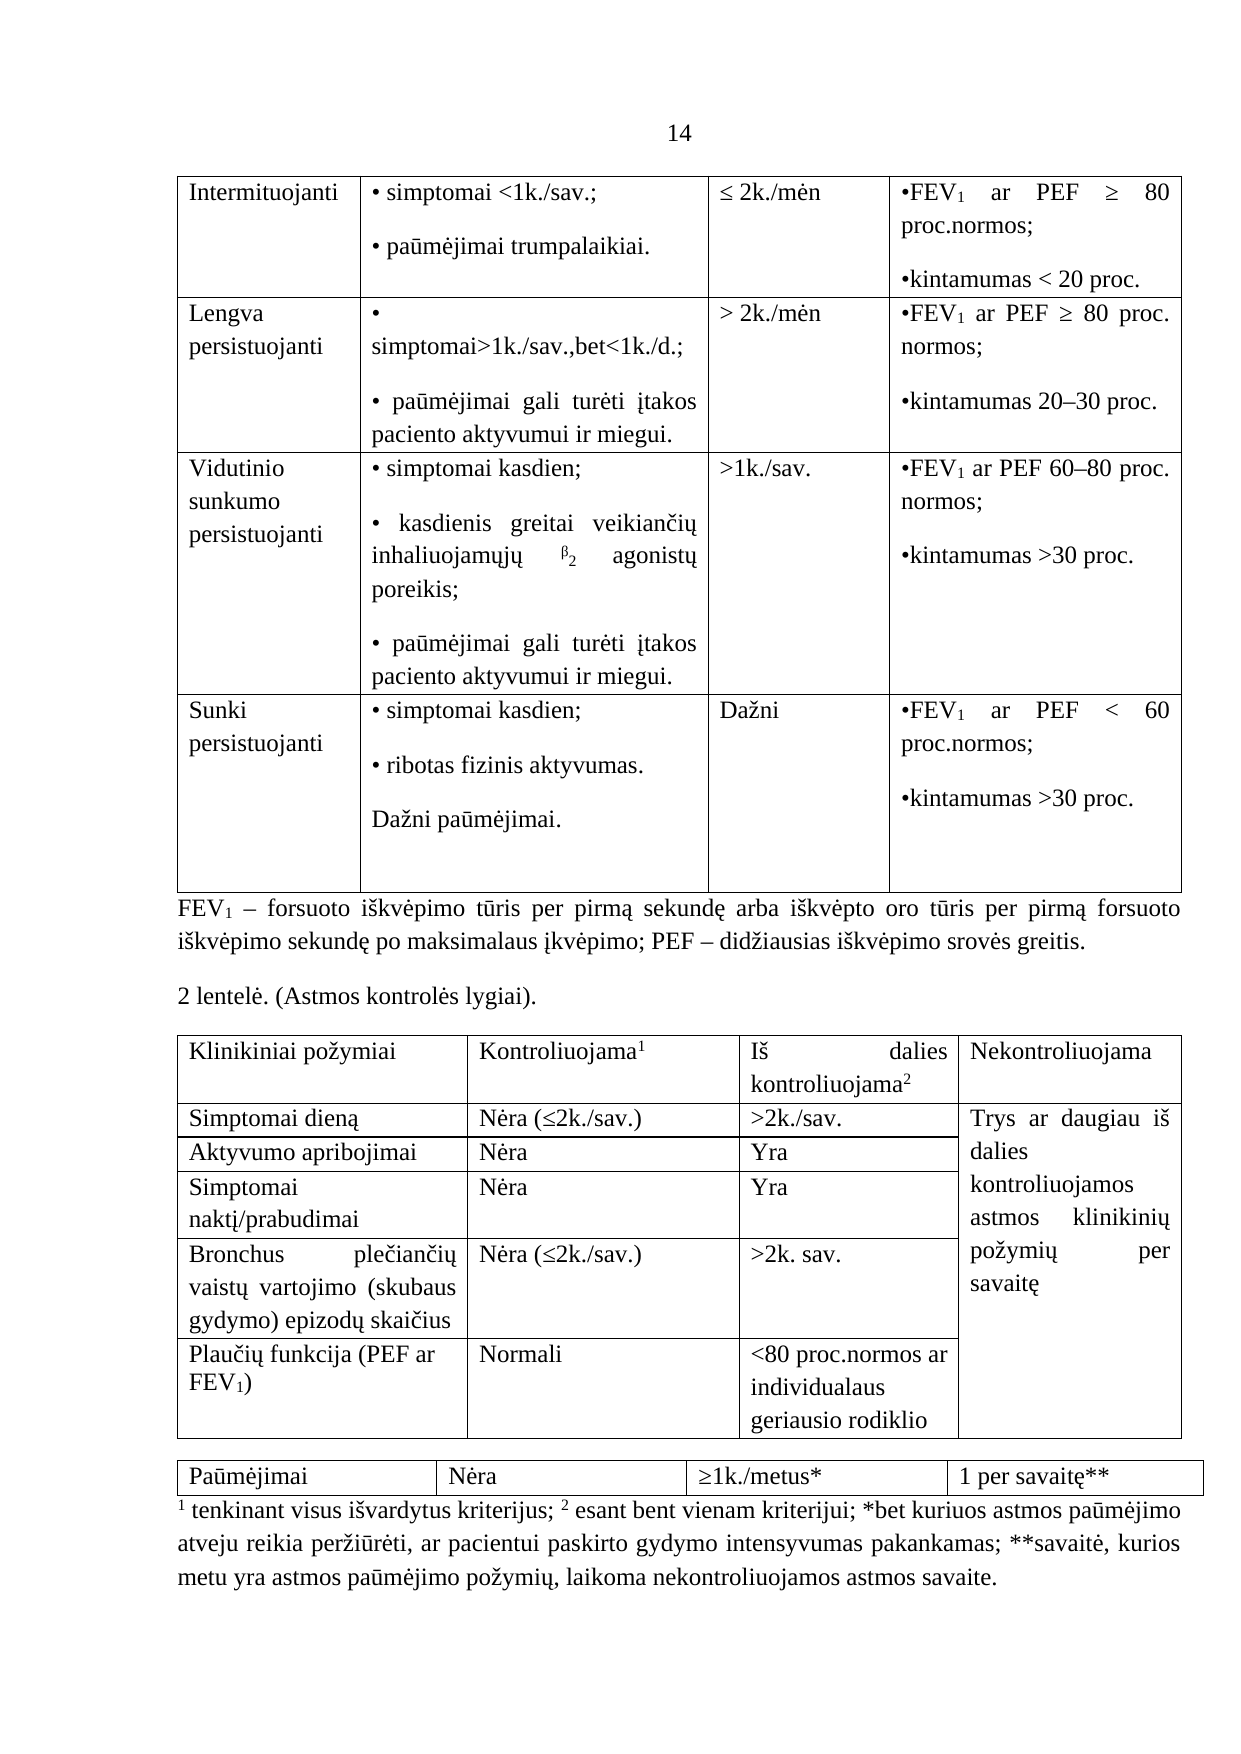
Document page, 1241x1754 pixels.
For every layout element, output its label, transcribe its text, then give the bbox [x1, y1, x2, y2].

table_cell Dažni [709, 695, 889, 892]
table_cell > 2k./mėn [709, 298, 889, 452]
table_cell •FEV1 ar PEF < 60 proc.normos; •kintamumas >30 proc. [890, 695, 1181, 892]
text FEV1 – forsuoto iškvėpimo tūris per pirmą sekundę arba iškvėpto oro tūris per pirmą forsuoto iškvėpimo sekundę po maksimalaus įkvėpimo; PEF – didžiausias iškvėpimo srovės greitis. [177, 893, 1181, 955]
table_cell Yra [740, 1138, 958, 1171]
table_cell •FEV1 ar PEF 60–80 proc. normos; •kintamumas >30 proc. [890, 453, 1181, 694]
table_header Iš dalies kontroliuojama2 [740, 1036, 958, 1102]
table_header Kontroliuojama1 [468, 1036, 739, 1102]
table_cell Bronchus plečiančių vaistų vartojimo (skubaus gydymo) epizodų skaičius [178, 1239, 467, 1338]
table_cell Nėra [468, 1172, 739, 1238]
table_cell • simptomai <1k./sav.; • paūmėjimai trumpalaikiai. [361, 177, 708, 297]
table_header Paūmėjimai [178, 1461, 436, 1494]
table_cell Aktyvumo apribojimai [178, 1138, 467, 1171]
table_cell Lengva persistuojanti [178, 298, 360, 452]
table_header 1 per savaitę** [948, 1461, 1203, 1494]
table_header ≥1k./metus* [687, 1461, 947, 1494]
table_cell •FEV1 ar PEF ≥ 80 proc. normos; •kintamumas 20–30 proc. [890, 298, 1181, 452]
text 1 tenkinant visus išvardytus kriterijus; 2 esant bent vienam kriterijui; *bet kuriuos astmos paūmėjimo atveju reikia peržiūrėti, ar pacientui paskirto gydymo intensyvumas pakankamas; **savaitė, kurios metu yra astmos paūmėjimo požymių, laikoma nekontroliuojamos astmos savaite. [177, 1496, 1181, 1590]
table_cell Vidutinio sunkumo persistuojanti [178, 453, 360, 694]
table_cell Nėra (≤2k./sav.) [468, 1239, 739, 1338]
table_cell Simptomai naktį/prabudimai [178, 1172, 467, 1238]
table_cell ≤ 2k./mėn [709, 177, 889, 297]
table_cell Yra [740, 1172, 958, 1238]
table_cell • simptomai kasdien; • ribotas fizinis aktyvumas. Dažni paūmėjimai. [361, 695, 708, 892]
table_cell Intermituojanti [178, 177, 360, 297]
table_cell <80 proc.normos ar individualaus geriausio rodiklio [740, 1339, 958, 1438]
table_cell Trys ar daugiau iš dalies kontroliuojamos astmos klinikinių požymių per savaitę [959, 1104, 1181, 1438]
table_cell • simptomai>1k./sav.,bet<1k./d.; • paūmėjimai gali turėti įtakos paciento aktyvumui ir miegui. [361, 298, 708, 452]
table_cell >1k./sav. [709, 453, 889, 694]
text 2 lentelė. (Astmos kontrolės lygiai). [177, 981, 1181, 1009]
table_cell Nėra (≤2k./sav.) [468, 1104, 739, 1136]
table_cell Simptomai dieną [178, 1104, 467, 1136]
table_header Klinikiniai požymiai [178, 1036, 467, 1102]
table_cell •FEV1 ar PEF ≥ 80 proc.normos; •kintamumas < 20 proc. [890, 177, 1181, 297]
table_cell • simptomai kasdien; • kasdienis greitai veikiančių inhaliuojamųjų ᵝ2 agonistų poreikis; • paūmėjimai gali turėti įtakos paciento aktyvumui ir miegui. [361, 453, 708, 694]
table_header Nekontroliuojama [959, 1036, 1181, 1102]
table_cell >2k./sav. [740, 1104, 958, 1136]
table_cell Normali [468, 1339, 739, 1438]
table_cell Plaučių funkcija (PEF ar FEV1) [178, 1339, 467, 1438]
table_cell Sunki persistuojanti [178, 695, 360, 892]
table_header Nėra [437, 1461, 686, 1494]
table_cell Nėra [468, 1138, 739, 1171]
table_cell >2k. sav. [740, 1239, 958, 1338]
